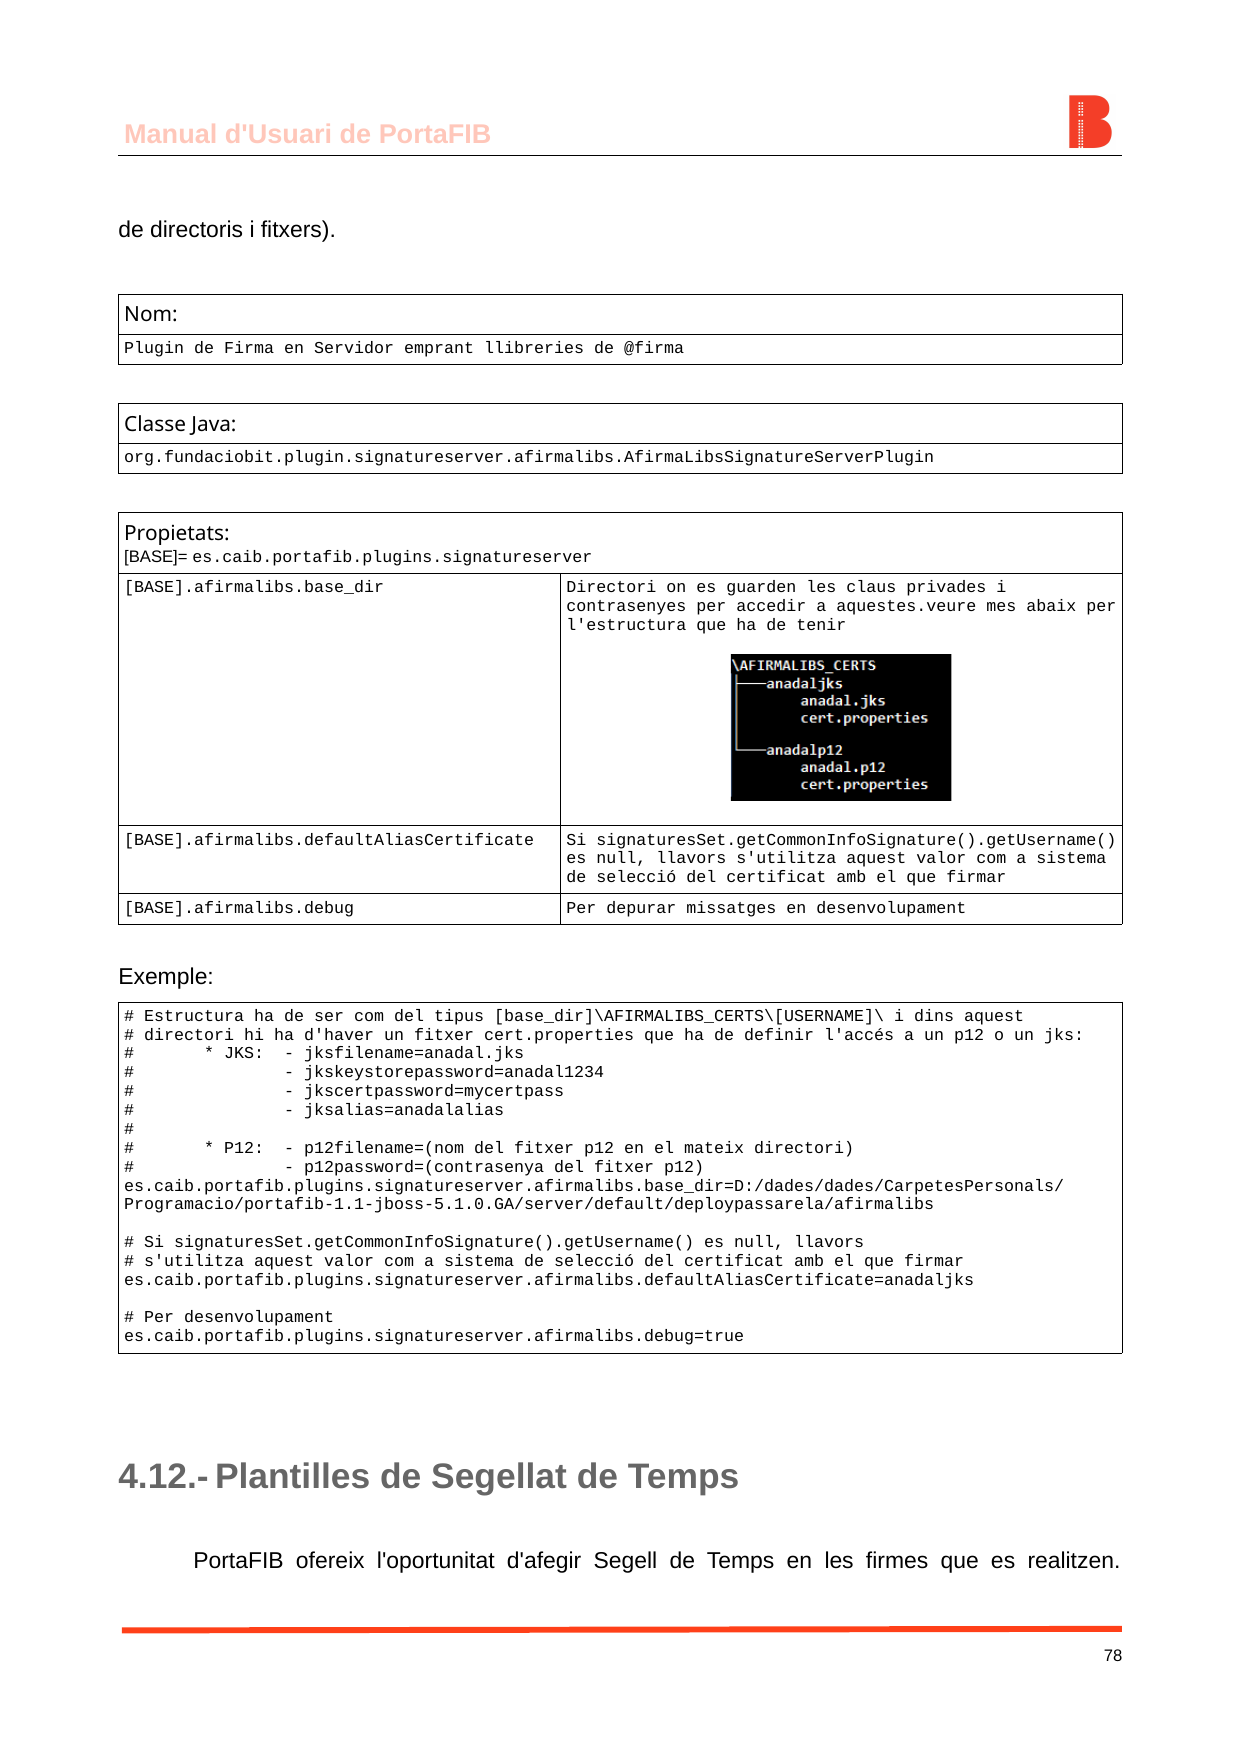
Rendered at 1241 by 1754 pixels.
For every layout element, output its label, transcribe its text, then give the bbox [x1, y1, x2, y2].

table_cell Si signaturesSet.getCommonInfoSignature().getUsername() es null, llavors s'utilitza aquest valor com a sistema de selecció del certificat amb el que firmar [561, 826, 1122, 893]
table_header Propietats: [BASE]= es.caib.portafib.plugins.signatureserver [119, 513, 1122, 573]
text de directoris i fitxers). [118, 216, 1122, 242]
text PortaFIB ofereix l'oportunitat d'afegir Segell de Temps en les firmes que es realitzen. [118, 1547, 1122, 1574]
table_header # Estructura ha de ser com del tipus [base_dir]\AFIRMALIBS_CERTS\[USERNAME]\ i dins aquest # directori hi ha d'haver un fitxer cert.properties que ha de definir l'accés a un p12 o un jks: # * JKS: - jksfilename=anadal.jks # - jkskeystorepassword=anadal1234 # - jkscertpassword=mycertpass # - jksalias=anadalalias # # * P12: - p12filename=(nom del fitxer p12 en el mateix directori) # - p12password=(contrasenya del fitxer p12) es.caib.portafib.plugins.signatureserver.afirmalibs.base_dir=D:/dades/dades/CarpetesPersonals/Programacio/portafib-1.1-jboss-5.1.0.GA/server/default/deploypassarela/afirmalibs # Si signaturesSet.getCommonInfoSignature().getUsername() es null, llavors # s'utilitza aquest valor com a sistema de selecció del certificat amb el que firmar es.caib.portafib.plugins.signatureserver.afirmalibs.defaultAliasCertificate=anadaljks # Per desenvolupament es.caib.portafib.plugins.signatureserver.afirmalibs.debug=true [119, 1003, 1122, 1352]
table_cell org.fundaciobit.plugin.signatureserver.afirmalibs.AfirmaLibsSignatureServerPlugin [119, 444, 1122, 473]
table_cell [BASE].afirmalibs.defaultAliasCertificate [119, 826, 560, 893]
table_header Nom: [119, 295, 1122, 333]
text Exemple: [118, 963, 1122, 989]
table_header Classe Java: [119, 404, 1122, 443]
table_cell Per depurar missatges en desenvolupament [561, 894, 1122, 924]
table_cell [BASE].afirmalibs.base_dir [119, 574, 560, 825]
table_cell [BASE].afirmalibs.debug [119, 894, 560, 924]
table_cell Directori on es guarden les claus privades i contrasenyes per accedir a aquestes.veure mes abaix per l'estructura que ha de tenir [561, 574, 1122, 825]
subtitle Plantilles de Segellat de Temps [118, 1455, 1122, 1496]
table_cell Plugin de Firma en Servidor emprant llibreries de @firma [119, 335, 1122, 364]
picture [730, 654, 952, 801]
picture [1063, 94, 1117, 150]
